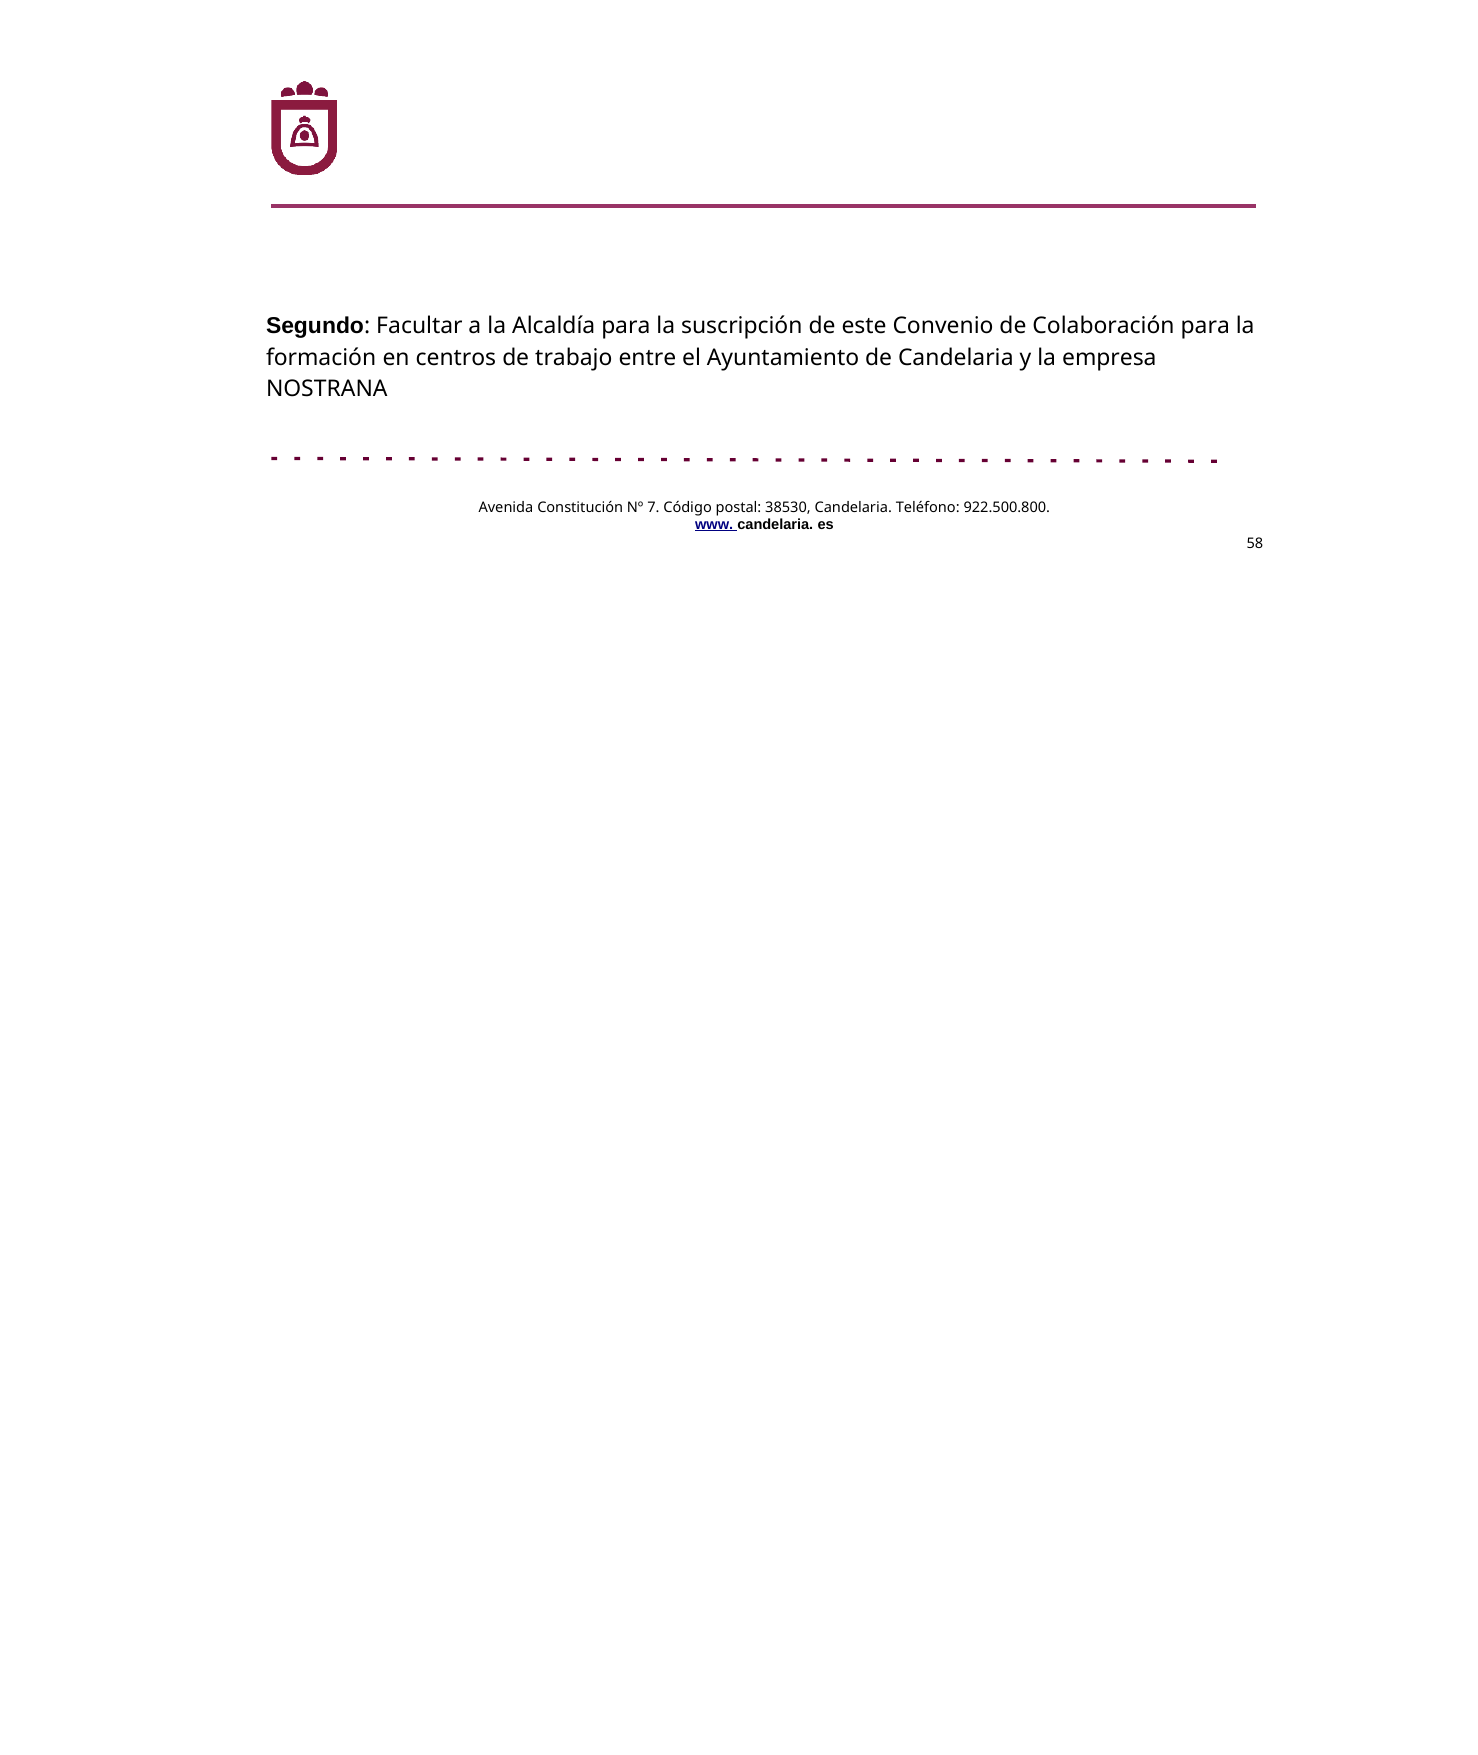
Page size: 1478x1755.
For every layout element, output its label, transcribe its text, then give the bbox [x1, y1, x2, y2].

text Avenida Constitución Nº 7. Código postal: 38530, Candelaria. Teléfono: 922.500.800. [409, 499, 1120, 516]
text Segundo: Facultar a la Alcaldía para la suscripción de este Convenio de Colaboración para la formación en centros de trabajo entre el Ayuntamiento de Candelaria y la empresa NOSTRANA [266, 309, 1269, 403]
text 58 [210, 533, 1263, 553]
text www. candelaria. es [409, 516, 1120, 532]
